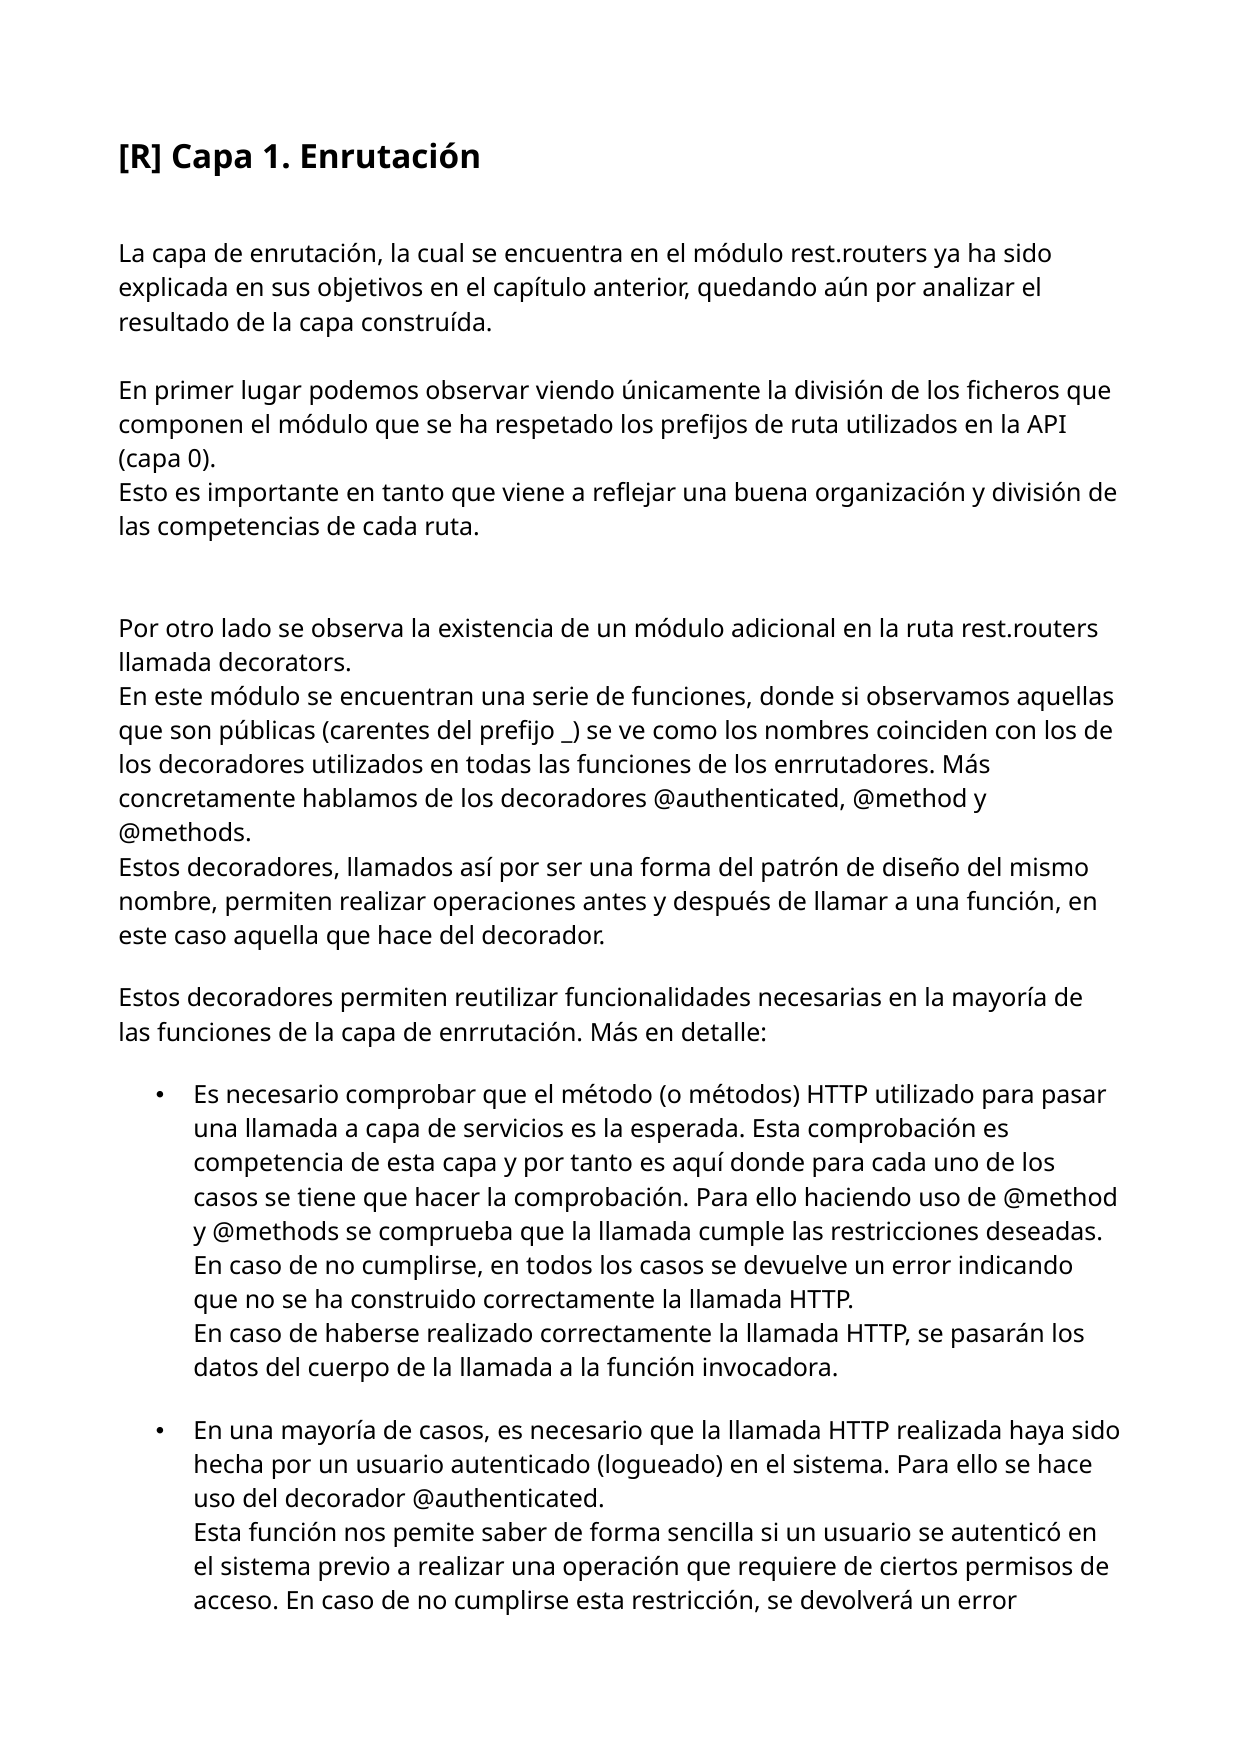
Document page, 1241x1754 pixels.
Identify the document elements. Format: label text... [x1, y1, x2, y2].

text Por otro lado se observa la existencia de un módulo adicional en la ruta rest.routers llamada decorators. En este módulo se encuentran una serie de funciones, donde si observamos aquellas que son públicas (carentes del prefijo _) se ve como los nombres coinciden con los de los decoradores utilizados en todas las funciones de los enrrutadores. Más concretamente hablamos de los decoradores @authenticated, @method y @methods. Estos decoradores, llamados así por ser una forma del patrón de diseño del mismo nombre, permiten realizar operaciones antes y después de llamar a una función, en este caso aquella que hace del decorador. [118, 577, 1122, 980]
list En una mayoría de casos, es necesario que la llamada HTTP realizada haya sido hecha por un usuario autenticado (logueado) en el sistema. Para ello se hace uso del decorador @authenticated. Esta función nos pemite saber de forma sencilla si un usuario se autenticó en el sistema previo a realizar una operación que requiere de ciertos permisos de acceso. En caso de no cumplirse esta restricción, se devolverá un error [156, 1412, 1122, 1617]
text Estos decoradores permiten reutilizar funcionalidades necesarias en la mayoría de las funciones de la capa de enrrutación. Más en detalle: [118, 980, 1122, 1077]
subtitle [R] Capa 1. Enrutación [118, 133, 1122, 178]
text En primer lugar podemos observar viendo únicamente la división de los ficheros que componen el módulo que se ha respetado los prefijos de ruta utilizados en la API (capa 0). Esto es importante en tanto que viene a reflejar una buena organización y división de las competencias de cada ruta. [118, 372, 1122, 577]
list Es necesario comprobar que el método (o métodos) HTTP utilizado para pasar una llamada a capa de servicios es la esperada. Esta comprobación es competencia de esta capa y por tanto es aquí donde para cada uno de los casos se tiene que hacer la comprobación. Para ello haciendo uso de @method y @methods se comprueba que la llamada cumple las restricciones deseadas. En caso de no cumplirse, en todos los casos se devuelve un error indicando que no se ha construido correctamente la llamada HTTP. En caso de haberse realizado correctamente la llamada HTTP, se pasarán los datos del cuerpo de la llamada a la función invocadora. [156, 1077, 1122, 1412]
text La capa de enrutación, la cual se encuentra en el módulo rest.routers ya ha sido explicada en sus objetivos en el capítulo anterior, quedando aún por analizar el resultado de la capa construída. [118, 236, 1122, 338]
